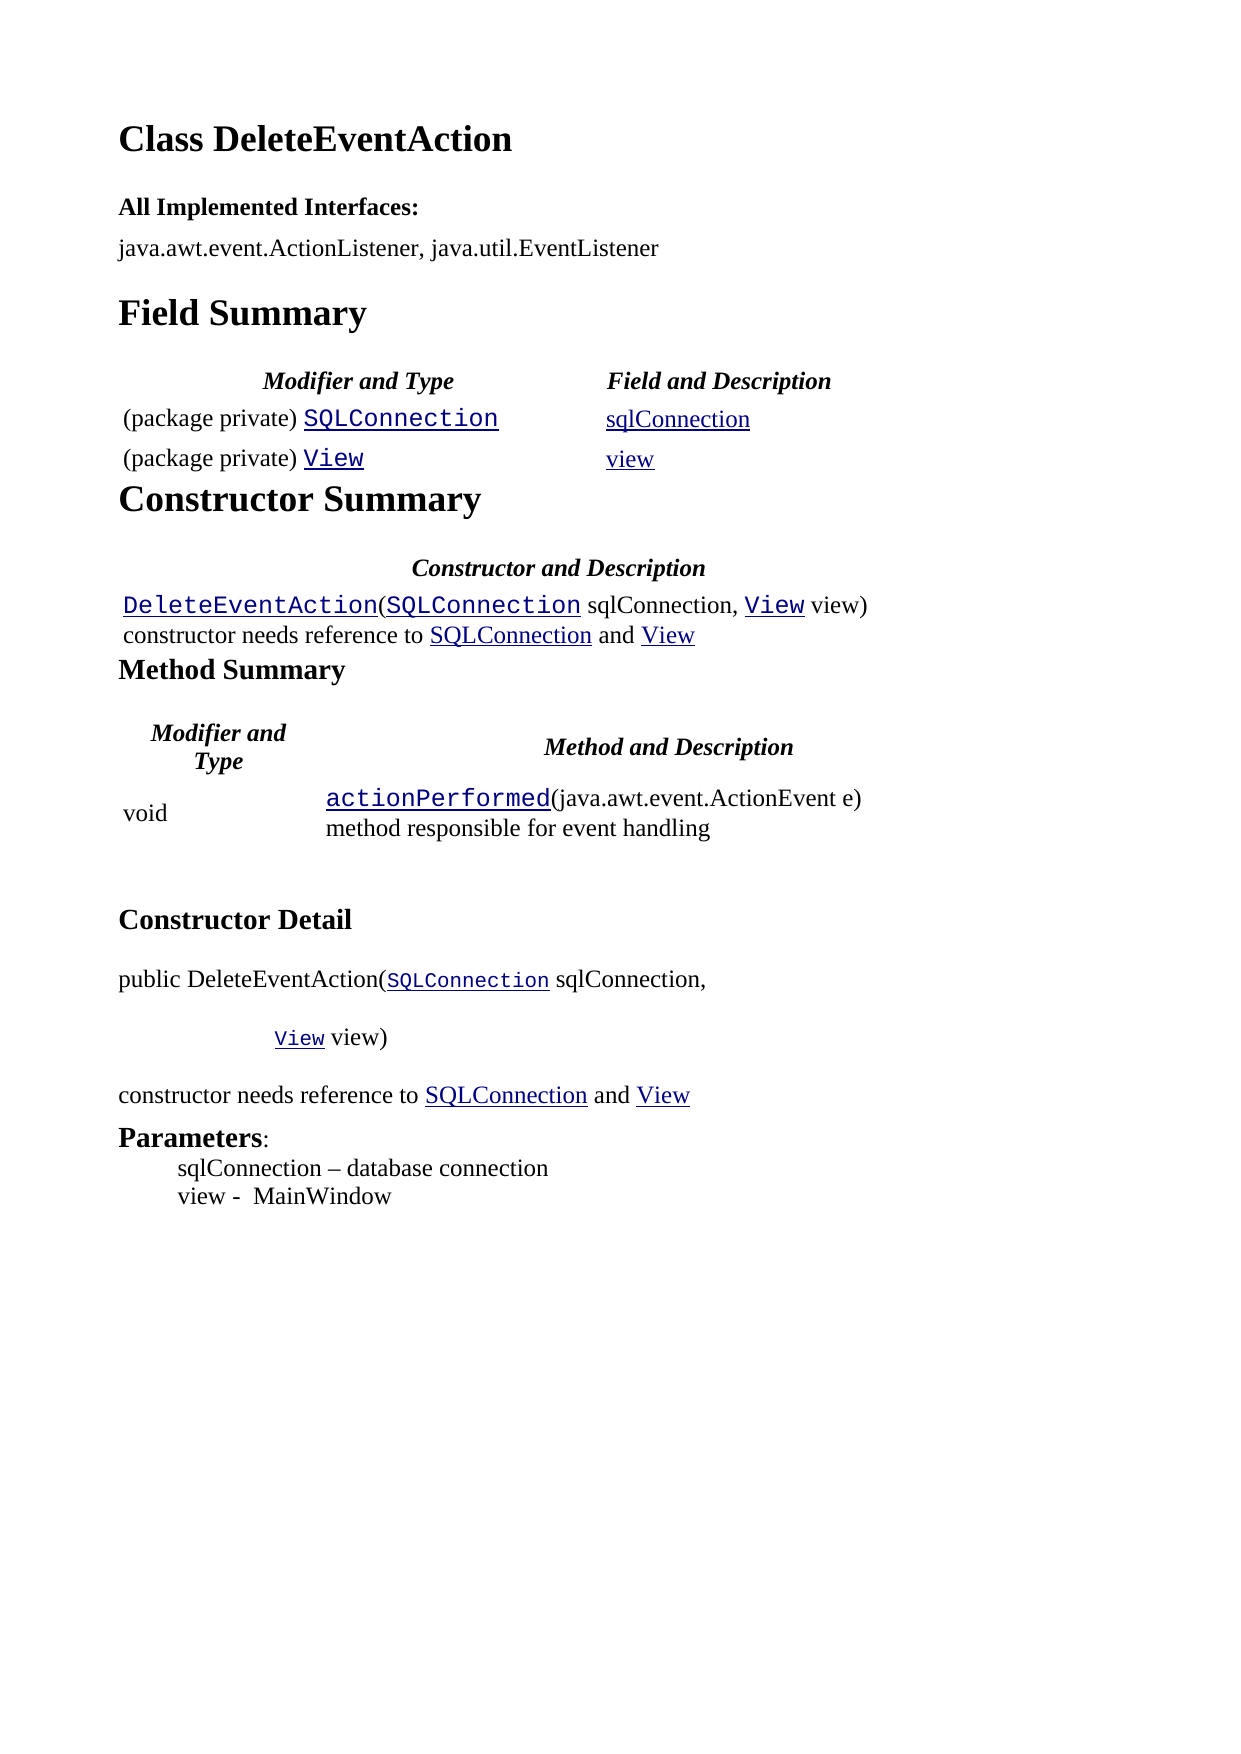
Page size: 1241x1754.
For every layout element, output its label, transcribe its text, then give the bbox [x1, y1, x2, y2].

table_cell (package private) View [118, 439, 601, 478]
table_cell DeleteEventAction(SQLConnection sqlConnection, View view) constructor needs reference to SQLConnection and View [118, 586, 1002, 653]
table_header Modifier and Type [118, 363, 601, 400]
subtitle Constructor Summary [118, 478, 1122, 520]
subtitle All Implemented Interfaces: [118, 193, 1122, 221]
list java.awt.event.ActionListener, java.util.EventListener [118, 234, 1122, 262]
table_cell void [118, 780, 321, 847]
subtitle Method Summary [118, 653, 1122, 685]
text View view) [118, 1023, 1122, 1052]
table_header Field and Description [601, 363, 839, 400]
subtitle Class DeleteEventAction [118, 118, 1122, 160]
list sqlConnection – database connection [177, 1154, 1122, 1182]
table_header Modifier and Type [118, 715, 321, 780]
table_cell actionPerformed(java.awt.event.ActionEvent e) method responsible for event handling [321, 780, 1019, 847]
list view - MainWindow [177, 1182, 1122, 1209]
table_header Constructor and Description [118, 549, 1002, 586]
subtitle Constructor Detail [118, 904, 1122, 936]
subtitle Field Summary [118, 292, 1122, 333]
text constructor needs reference to SQLConnection and View [118, 1082, 1122, 1109]
subtitle Parameters: [118, 1122, 1122, 1154]
table_header Method and Description [321, 715, 1019, 780]
table_cell view [601, 439, 839, 478]
table_cell sqlConnection [601, 400, 839, 439]
text public DeleteEventAction(SQLConnection sqlConnection, [118, 966, 1122, 994]
table_cell (package private) SQLConnection [118, 400, 601, 439]
